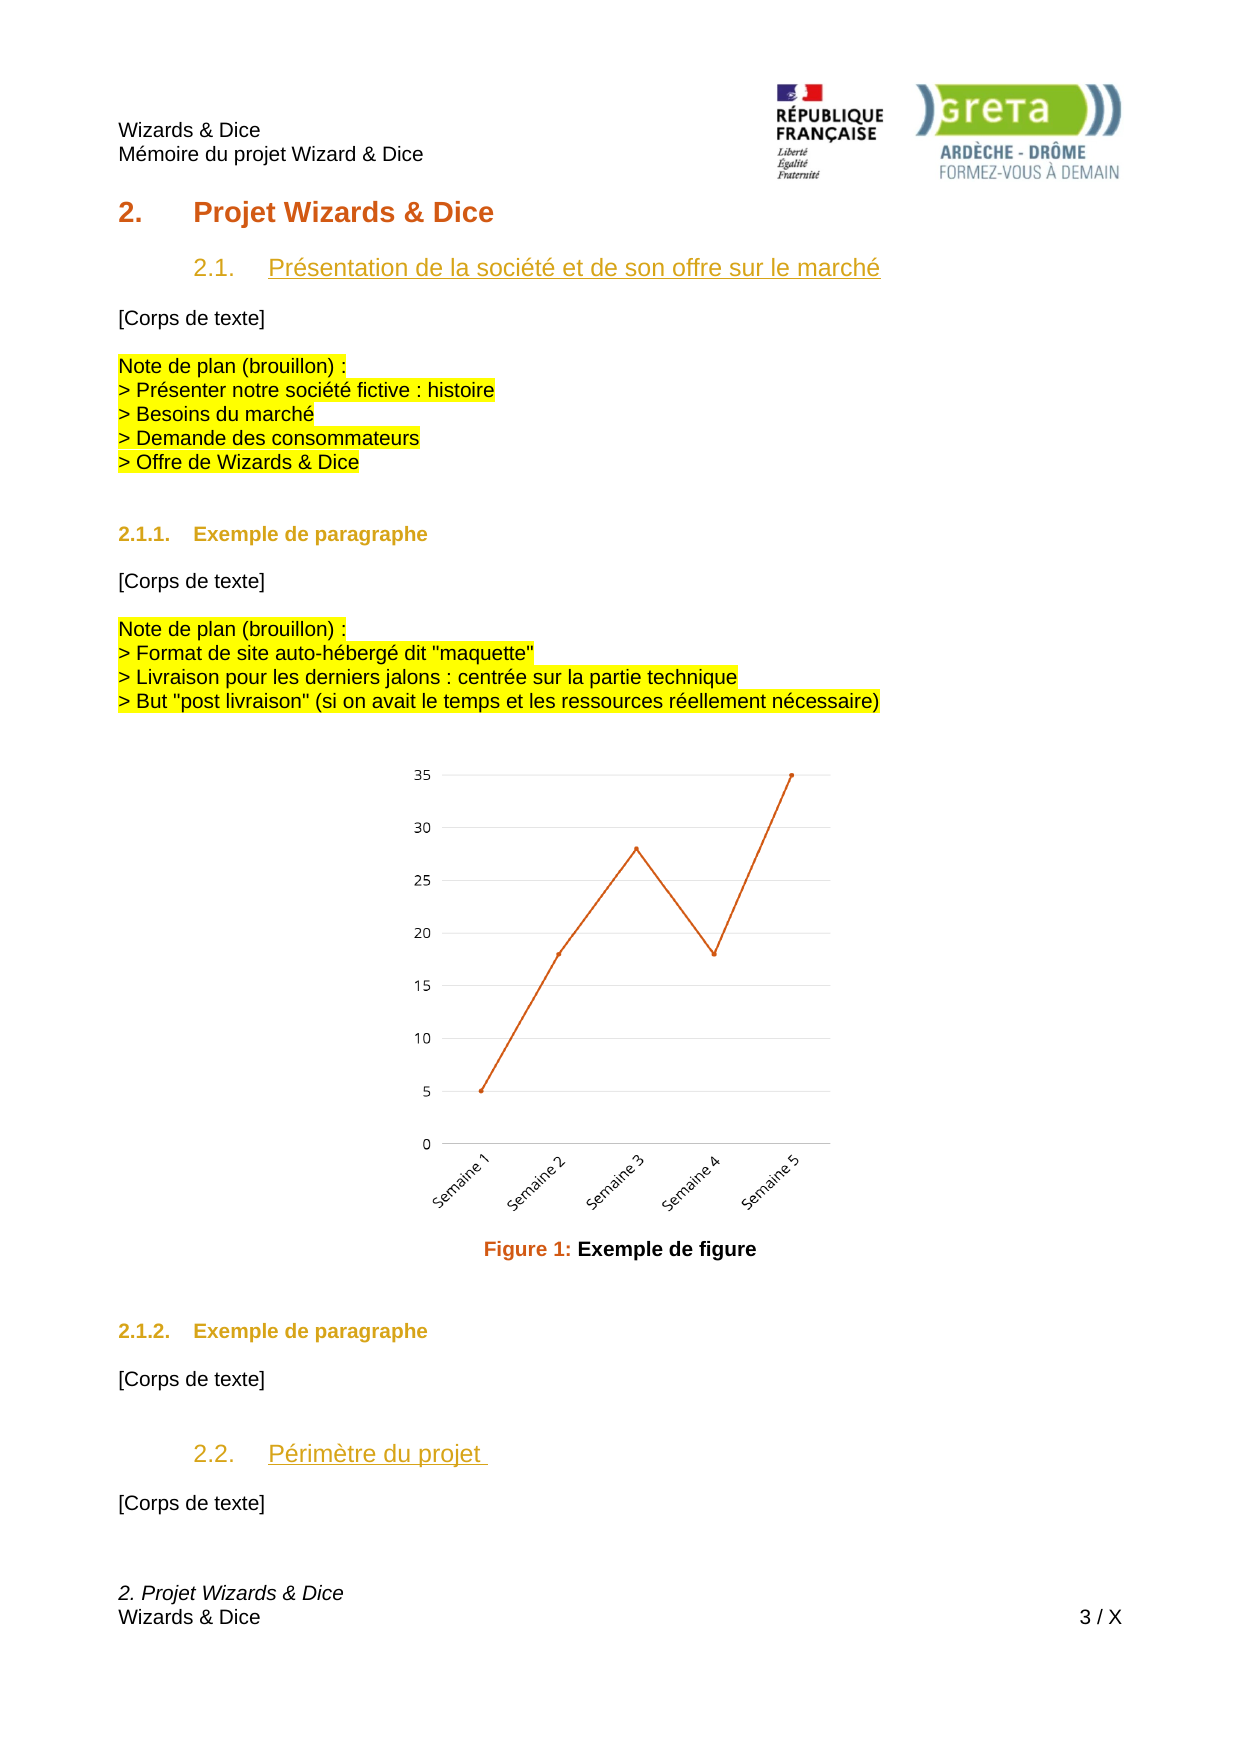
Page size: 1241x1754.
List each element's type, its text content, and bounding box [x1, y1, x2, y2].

text [Corps de texte] [118, 569, 1122, 593]
text > But "post livraison" (si on avait le temps et les ressources réellement nécessaire) [118, 689, 1122, 713]
text Note de plan (brouillon) : [118, 617, 1122, 641]
text [Corps de texte] [118, 1367, 1122, 1391]
text > Livraison pour les derniers jalons : centrée sur la partie technique [118, 665, 1122, 689]
text > Offre de Wizards & Dice [118, 449, 1122, 473]
text Note de plan (brouillon) : [118, 354, 1122, 378]
picture [776, 82, 1124, 182]
subtitle Projet Wizards & Dice [118, 196, 1122, 229]
text [Corps de texte] [118, 306, 1122, 330]
subtitle Exemple de paragraphe [118, 1319, 1122, 1343]
picture [390, 749, 851, 1224]
subtitle Périmètre du projet [193, 1438, 1122, 1467]
text > Format de site auto-hébergé dit "maquette" [118, 641, 1122, 665]
subtitle Exemple de paragraphe [118, 521, 1122, 545]
text > Présenter notre société fictive : histoire [118, 378, 1122, 402]
text > Demande des consommateurs [118, 426, 1122, 449]
text Figure 1: Exemple de figure [390, 1224, 850, 1261]
text [Corps de texte] [118, 1491, 1122, 1515]
text > Besoins du marché [118, 402, 1122, 426]
subtitle Présentation de la société et de son offre sur le marché [193, 253, 1122, 282]
